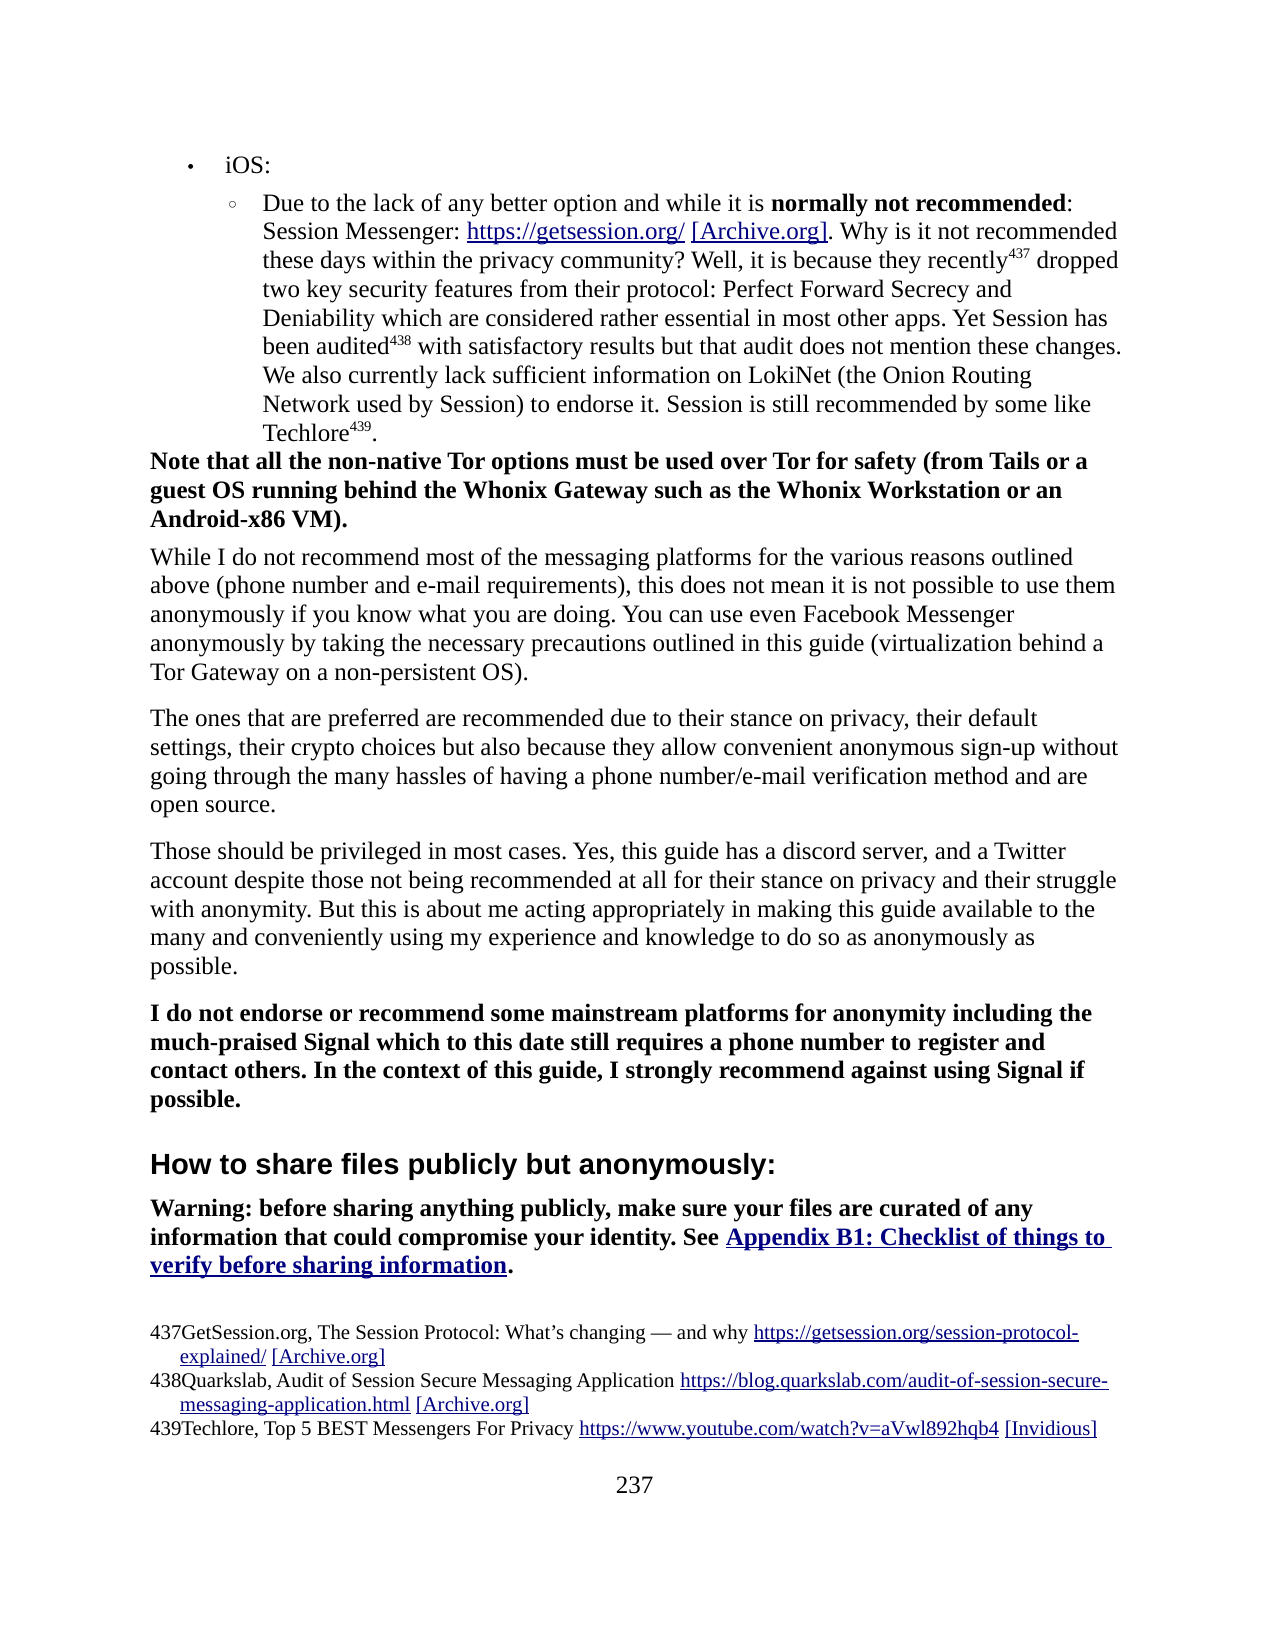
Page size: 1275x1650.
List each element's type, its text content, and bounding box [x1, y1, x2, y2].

subtitle How to share files publicly but anonymously: [150, 1147, 1125, 1180]
list Techlore, Top 5 BEST Messengers For Privacy https://www.youtube.com/watch?v=aVwl892hqb4 [Invidious] [150, 1416, 1125, 1440]
list Quarkslab, Audit of Session Secure Messaging Application https://blog.quarkslab.com/audit-of-session-secure-messaging-application.html [Archive.org] [150, 1368, 1125, 1416]
list iOS: [187, 150, 1125, 179]
text I do not endorse or recommend some mainstream platforms for anonymity including the much-praised Signal which to this date still requires a phone number to register and contact others. In the context of this guide, I strongly recommend against using Signal if possible. [150, 998, 1125, 1113]
text Those should be privileged in most cases. Yes, this guide has a discord server, and a Twitter account despite those not being recommended at all for their stance on privacy and their struggle with anonymity. But this is about me acting appropriately in making this guide available to the many and conveniently using my experience and knowledge to do so as anonymously as possible. [150, 836, 1125, 980]
text Note that all the non-native Tor options must be used over Tor for safety (from Tails or a guest OS running behind the Whonix Gateway such as the Whonix Workstation or an Android-x86 VM). [150, 446, 1125, 533]
text The ones that are preferred are recommended due to their stance on privacy, their default settings, their crypto choices but also because they allow convenient anonymous sign-up without going through the many hassles of having a phone number/e-mail verification method and are open source. [150, 703, 1125, 818]
list GetSession.org, The Session Protocol: What’s changing — and why https://getsession.org/session-protocol-explained/ [Archive.org] [150, 1320, 1125, 1368]
text Warning: before sharing anything publicly, make sure your files are curated of any information that could compromise your identity. See Appendix B1: Checklist of things to verify before sharing information. [150, 1193, 1125, 1279]
text While I do not recommend most of the messaging platforms for the various reasons outlined above (phone number and e-mail requirements), this does not mean it is not possible to use them anonymously if you know what you are doing. You can use even Facebook Messenger anonymously by taking the necessary precautions outlined in this guide (virtualization behind a Tor Gateway on a non-persistent OS). [150, 542, 1125, 685]
list Due to the lack of any better option and while it is normally not recommended: Session Messenger: https://getsession.org/ [Archive.org]. Why is it not recommended these days within the privacy community? Well, it is because they recently dropped two key security features from their protocol: Perfect Forward Secrecy and Deniability which are considered rather essential in most other apps. Yet Session has been audited with satisfactory results but that audit does not mention these changes. We also currently lack sufficient information on LokiNet (the Onion Routing Network used by Session) to endorse it. Session is still recommended by some like Techlore. [225, 188, 1125, 446]
